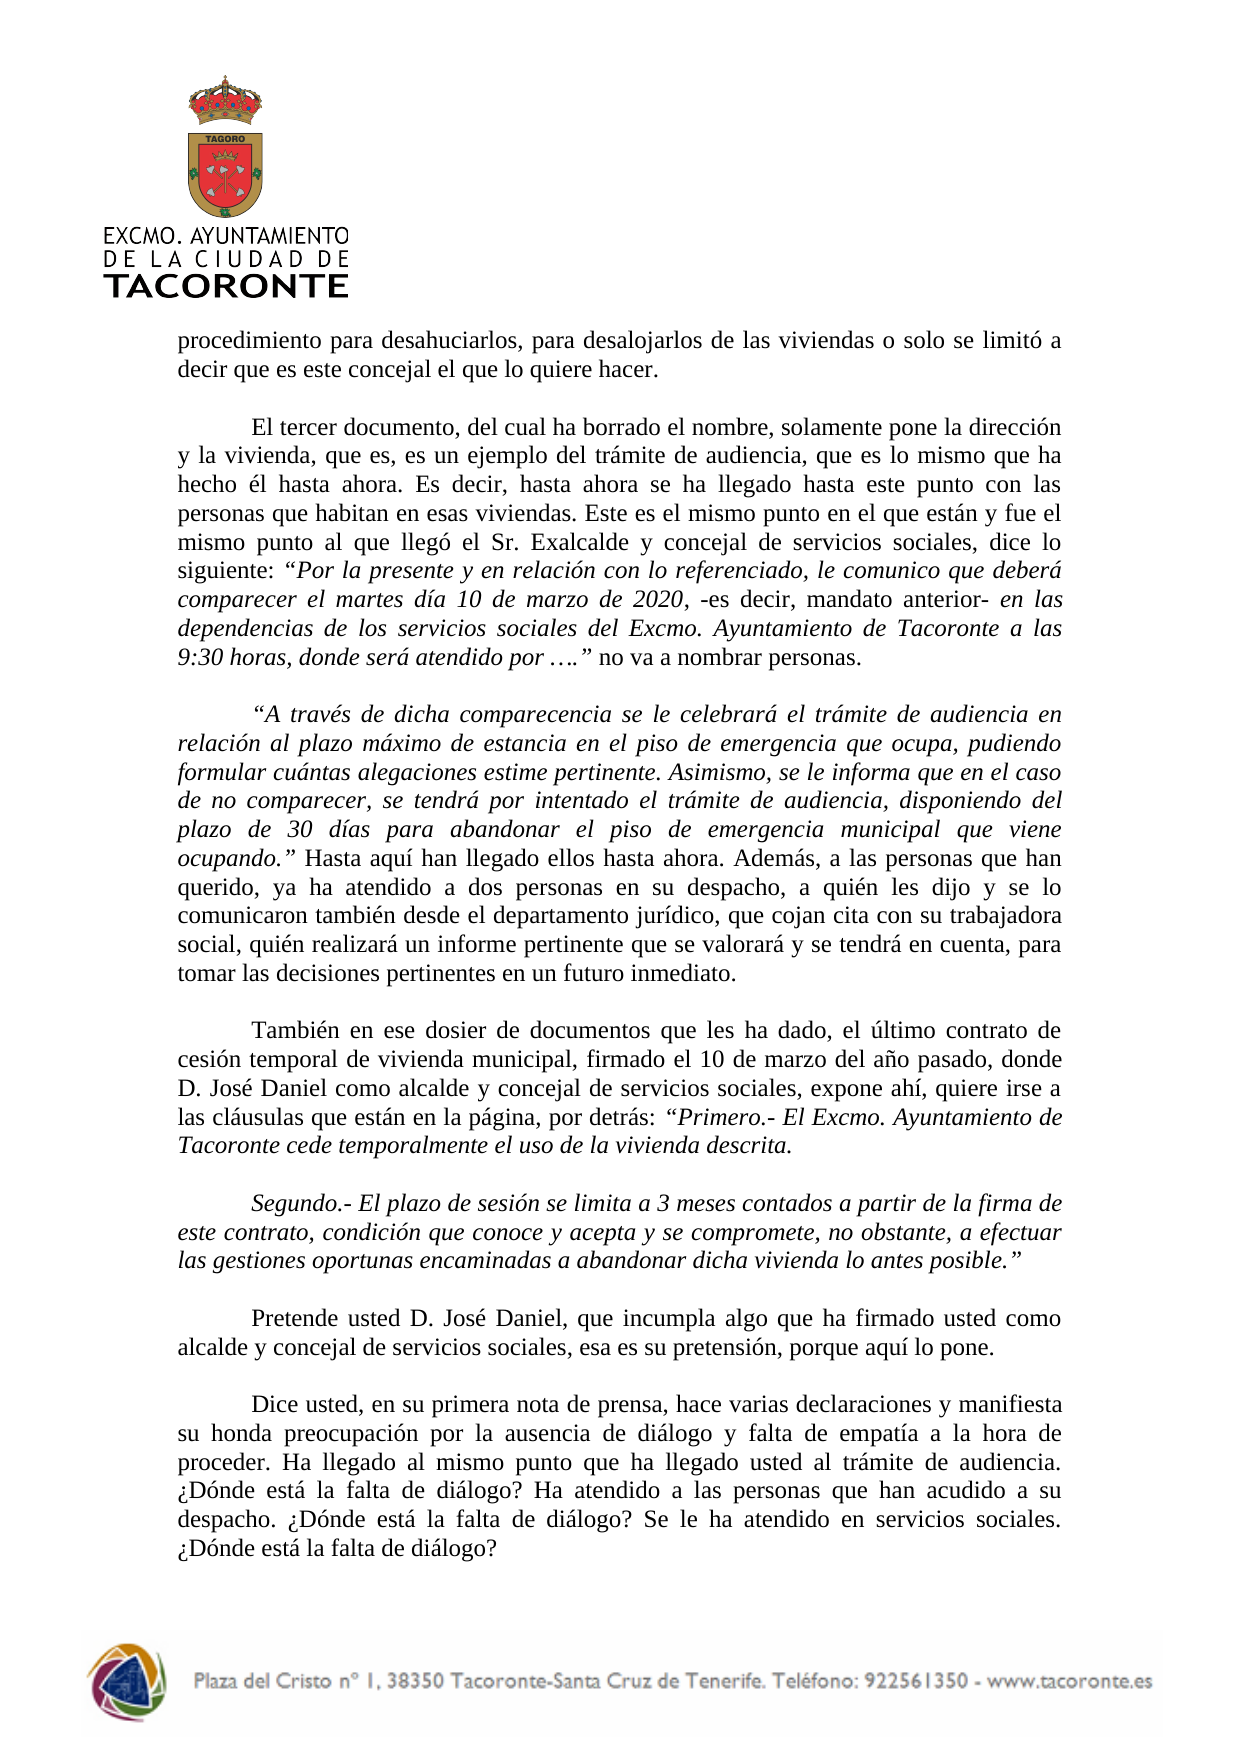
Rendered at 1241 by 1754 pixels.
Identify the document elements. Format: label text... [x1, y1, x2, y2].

text procedimiento para desahuciarlos, para desalojarlos de las viviendas o solo se limitó a decir que es este concejal el que lo quiere hacer. [177, 325, 1063, 383]
text Pretende usted D. José Daniel, que incumpla algo que ha firmado usted como alcalde y concejal de servicios sociales, esa es su pretensión, porque aquí lo pone. [177, 1303, 1063, 1360]
text Segundo.- El plazo de sesión se limita a 3 meses contados a partir de la firma de este contrato, condición que conoce y acepta y se compromete, no obstante, a efectuar las gestiones oportunas encaminadas a abandonar dicha vivienda lo antes posible.” [177, 1188, 1063, 1274]
text El tercer documento, del cual ha borrado el nombre, solamente pone la dirección y la vivienda, que es, es un ejemplo del trámite de audiencia, que es lo mismo que ha hecho él hasta ahora. Es decir, hasta ahora se ha llegado hasta este punto con las personas que habitan en esas viviendas. Este es el mismo punto en el que están y fue el mismo punto al que llegó el Sr. Exalcalde y concejal de servicios sociales, dice lo siguiente: “Por la presente y en relación con lo referenciado, le comunico que deberá comparecer el martes día 10 de marzo de 2020, -es decir, mandato anterior- en las dependencias de los servicios sociales del Excmo. Ayuntamiento de Tacoronte a las 9:30 horas, donde será atendido por ….” no va a nombrar personas. [177, 412, 1063, 670]
text También en ese dosier de documentos que les ha dado, el último contrato de cesión temporal de vivienda municipal, firmado el 10 de marzo del año pasado, donde D. José Daniel como alcalde y concejal de servicios sociales, expone ahí, quiere irse a las cláusulas que están en la página, por detrás: “Primero.- El Excmo. Ayuntamiento de Tacoronte cede temporalmente el uso de la vivienda descrita. [177, 1015, 1063, 1159]
text “A través de dicha comparecencia se le celebrará el trámite de audiencia en relación al plazo máximo de estancia en el piso de emergencia que ocupa, pudiendo formular cuántas alegaciones estime pertinente. Asimismo, se le informa que en el caso de no comparecer, se tendrá por intentado el trámite de audiencia, disponiendo del plazo de 30 días para abandonar el piso de emergencia municipal que viene ocupando.” Hasta aquí han llegado ellos hasta ahora. Además, a las personas que han querido, ya ha atendido a dos personas en su despacho, a quién les dijo y se lo comunicaron también desde el departamento jurídico, que cojan cita con su trabajadora social, quién realizará un informe pertinente que se valorará y se tendrá en cuenta, para tomar las decisiones pertinentes en un futuro inmediato. [177, 699, 1063, 987]
picture [103, 75, 348, 298]
text Dice usted, en su primera nota de prensa, hace varias declaraciones y manifiesta su honda preocupación por la ausencia de diálogo y falta de empatía a la hora de proceder. Ha llegado al mismo punto que ha llegado usted al trámite de audiencia. ¿Dónde está la falta de diálogo? Ha atendido a las personas que han acudido a su despacho. ¿Dónde está la falta de diálogo? Se le ha atendido en servicios sociales. ¿Dónde está la falta de diálogo? [177, 1389, 1063, 1562]
picture [80, 1630, 1163, 1737]
